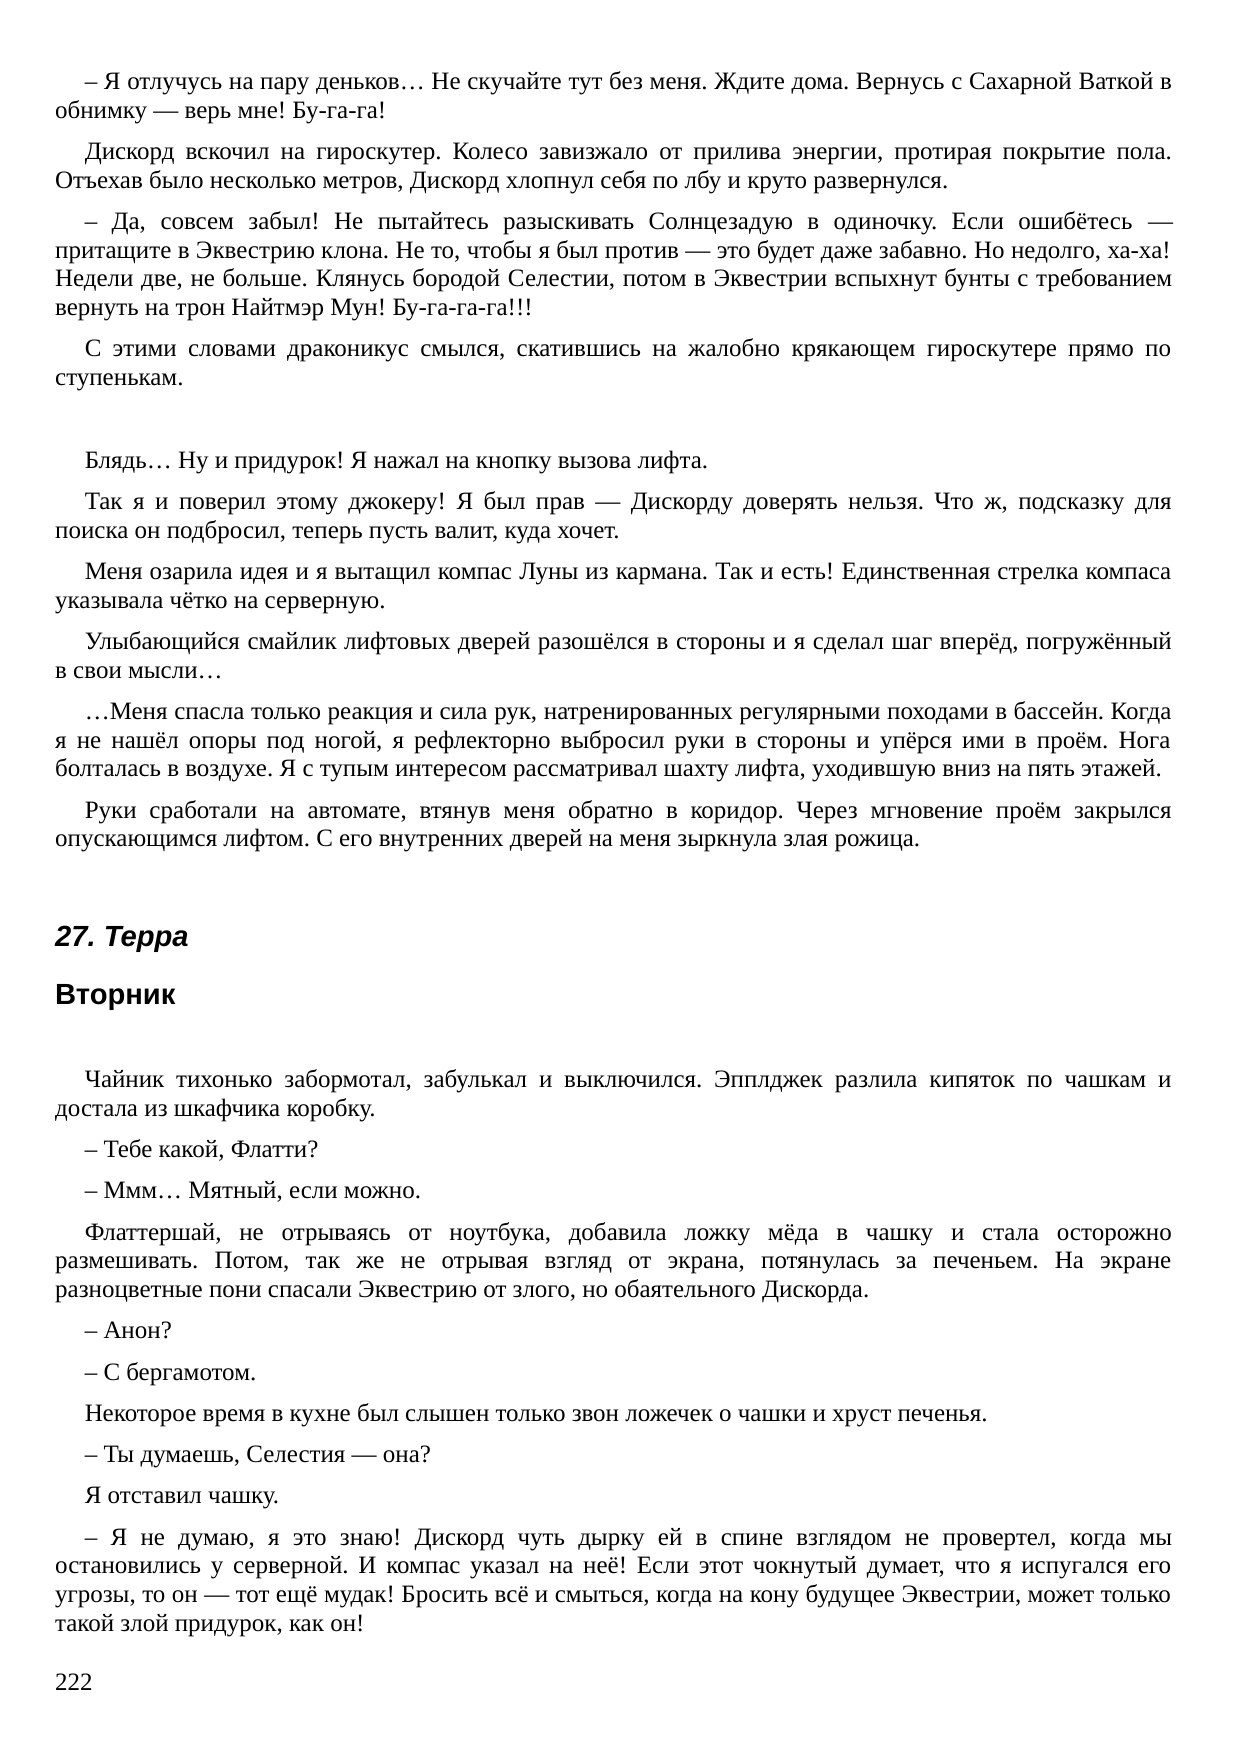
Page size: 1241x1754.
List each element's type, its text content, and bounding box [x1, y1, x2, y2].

text – Ты думаешь, Селестия — она? [55, 1439, 1173, 1468]
text Блядь… Ну и придурок! Я нажал на кнопку вызова лифта. [55, 445, 1173, 473]
text – Тебе какой, Флатти? [55, 1134, 1173, 1163]
text Так я и поверил этому джокеру! Я был прав — Дискорду доверять нельзя. Что ж, подсказку для поиска он подбросил, теперь пусть валит, куда хочет. [55, 486, 1173, 543]
text Флаттершай, не отрываясь от ноутбука, добавила ложку мёда в чашку и стала осторожно размешивать. Потом, так же не отрывая взгляд от экрана, потянулась за печеньем. На экране разноцветные пони спасали Эквестрию от злого, но обаятельного Дискорда. [55, 1217, 1173, 1303]
text – Ммм… Мятный, если можно. [55, 1176, 1173, 1204]
text Меня озарила идея и я вытащил компас Луны из кармана. Так и есть! Единственная стрелка компаса указывала чётко на серверную. [55, 556, 1173, 613]
text – С бергамотом. [55, 1357, 1173, 1386]
text – Я отлучусь на пару деньков… Не скучайте тут без меня. Ждите дома. Вернусь с Сахарной Ваткой в обнимку — верь мне! Бу-га-га! [55, 66, 1173, 123]
text …Меня спасла только реакция и сила рук, натренированных регулярными походами в бассейн. Когда я не нашёл опоры под ногой, я рефлекторно выбросил руки в стороны и упёрся ими в проём. Нога болталась в воздухе. Я с тупым интересом рассматривал шахту лифта, уходившую вниз на пять этажей. [55, 696, 1173, 782]
text Я отставил чашку. [55, 1481, 1173, 1509]
text Улыбающийся смайлик лифтовых дверей разошёлся в стороны и я сделал шаг вперёд, погружённый в свои мысли… [55, 626, 1173, 683]
text Некоторое время в кухне был слышен только звон ложечек о чашки и хруст печенья. [55, 1398, 1173, 1427]
text С этими словами драконикус смылся, скатившись на жалобно крякающем гироскутере прямо по ступенькам. [55, 333, 1173, 391]
text Чайник тихонько забормотал, забулькал и выключился. Эпплджек разлила кипяток по чашкам и достала из шкафчика коробку. [55, 1064, 1173, 1122]
text Дискорд вскочил на гироскутер. Колесо завизжало от прилива энергии, протирая покрытие пола. Отъехав было несколько метров, Дискорд хлопнул себя по лбу и круто развернулся. [55, 136, 1173, 193]
subtitle 27. Терра [55, 918, 1173, 952]
text – Я не думаю, я это знаю! Дискорд чуть дырку ей в спине взглядом не провертел, когда мы остановились у серверной. И компас указал на неё! Если этот чокнутый думает, что я испугался его угрозы, то он — тот ещё мудак! Бросить всё и смыться, когда на кону будущее Эквестрии, может только такой злой придурок, как он! [55, 1522, 1173, 1637]
text – Анон? [55, 1316, 1173, 1344]
text Руки сработали на автомате, втянув меня обратно в коридор. Через мгновение проём закрылся опускающимся лифтом. С его внутренних дверей на меня зыркнула злая рожица. [55, 795, 1173, 852]
subtitle Вторник [55, 977, 1173, 1011]
text – Да, совсем забыл! Не пытайтесь разыскивать Солнцезадую в одиночку. Если ошибётесь — притащите в Эквестрию клона. Не то, чтобы я был против — это будет даже забавно. Но недолго, ха-ха! Недели две, не больше. Клянусь бородой Селестии, потом в Эквестрии вспыхнут бунты с требованием вернуть на трон Найтмэр Мун! Бу-га-га-га!!! [55, 206, 1173, 321]
